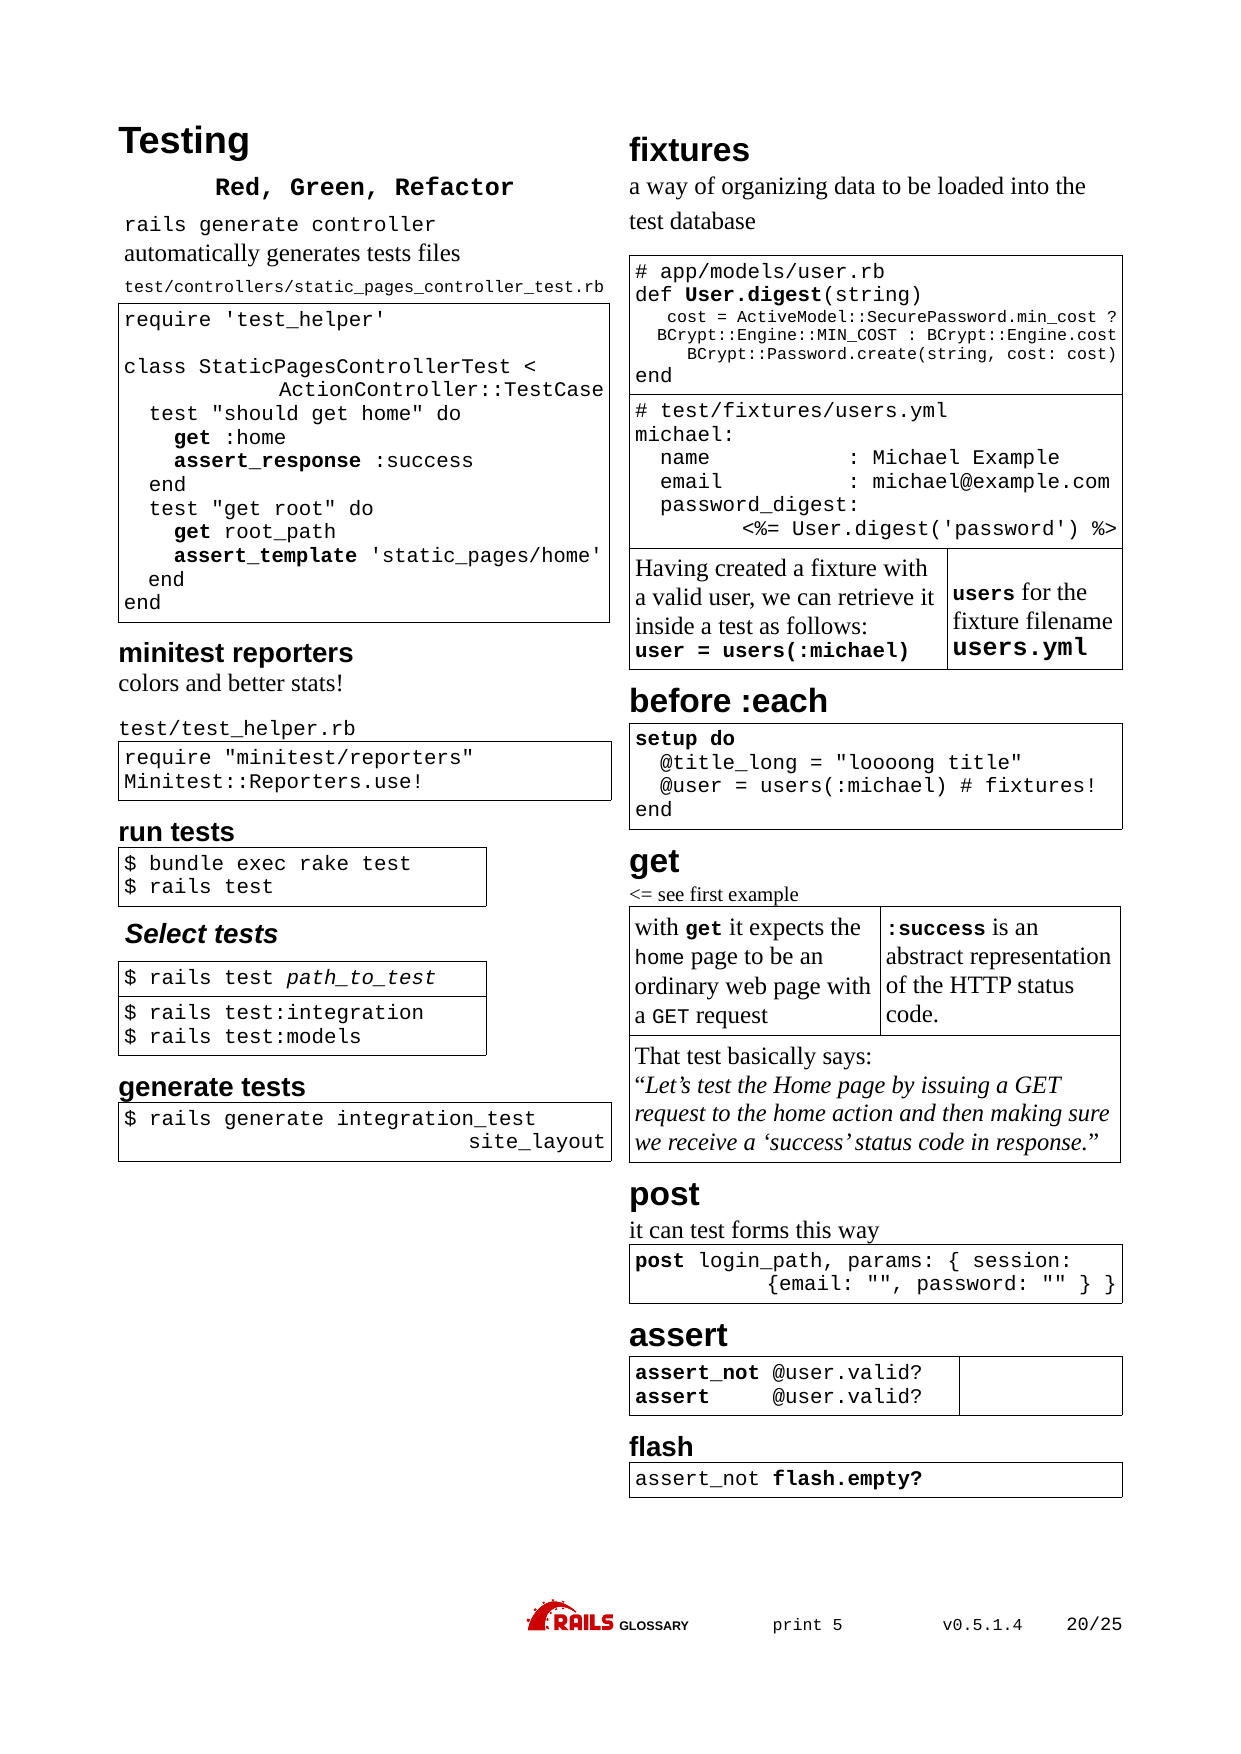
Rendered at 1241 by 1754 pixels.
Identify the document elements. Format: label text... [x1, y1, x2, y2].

text it can test forms this way [629, 1215, 1122, 1244]
subtitle run tests [118, 815, 611, 847]
table_cell Select tests [118, 907, 486, 961]
table_header $ rails generate integration_test site_layout [119, 1103, 611, 1161]
subtitle generate tests [118, 1070, 611, 1102]
table_cell # test/fixtures/users.yml michael: name : Michael Example email : michael@example.com password_digest: <%= User.digest('password') %> [630, 395, 1122, 547]
subtitle fixtures [629, 130, 1122, 168]
table_header [481, 203, 611, 272]
text a way of organizing data to be loaded into the test database [629, 171, 1122, 235]
table_header :success is an abstract representation of the HTTP status code. [881, 907, 1120, 1035]
text Red, Green, Refactor [118, 174, 611, 203]
text <= see first example [629, 882, 1122, 906]
table_cell Having created a fixture with a valid user, we can retrieve it inside a test as follows: user = users(:michael) [630, 549, 947, 669]
subtitle post [629, 1173, 1122, 1212]
table_header # app/models/user.rb def User.digest(string) cost = ActiveModel::SecurePassword.min_cost ? BCrypt::Engine::MIN_COST : BCrypt::Engine.cost BCrypt::Password.create(string, cost: cost) end [630, 256, 1122, 394]
subtitle before :each [629, 681, 1122, 719]
table_header post login_path, params: { session: {email: "", password: "" } } [630, 1245, 1122, 1303]
table_cell $ rails test:integration $ rails test:models [119, 997, 486, 1055]
table_header [960, 1357, 1122, 1415]
table_cell $ rails test path_to_test [119, 962, 486, 996]
table_header assert_not flash.empty? [630, 1463, 1122, 1497]
text colors and better stats! [118, 668, 611, 697]
table_header $ bundle exec rake test $ rails test [119, 848, 486, 906]
table_cell That test basically says: “Let’s test the Home page by issuing a GET request to the home action and then making sure we receive a ‘success’ status code in response.” [630, 1036, 1120, 1162]
table_header assert_not @user.valid? assert @user.valid? [630, 1357, 959, 1415]
table_header with get it expects the home page to be an ordinary web page with a GET request [630, 907, 880, 1035]
subtitle Testing [118, 118, 611, 162]
table_cell test/controllers/static_pages_controller_test.rb [118, 273, 611, 303]
text test/test_helper.rb [118, 717, 611, 741]
table_header require 'test_helper' class StaticPagesControllerTest < ActionController::TestCase test "should get home" do get :home assert_response :success end test "get root" do get root_path assert_template 'static_pages/home' end end [119, 304, 609, 622]
subtitle minitest reporters [118, 637, 611, 668]
subtitle flash [629, 1430, 1122, 1462]
table_header require "minitest/reporters" Minitest::Reporters.use! [119, 742, 611, 800]
table_header rails generate controller automatically generates tests files [118, 203, 481, 272]
subtitle assert [629, 1314, 1122, 1353]
subtitle get [629, 840, 1122, 879]
table_header setup do @title_long = "loooong title" @user = users(:michael) # fixtures! end [630, 724, 1122, 828]
table_cell users for the fixture filename users.yml [948, 549, 1122, 669]
